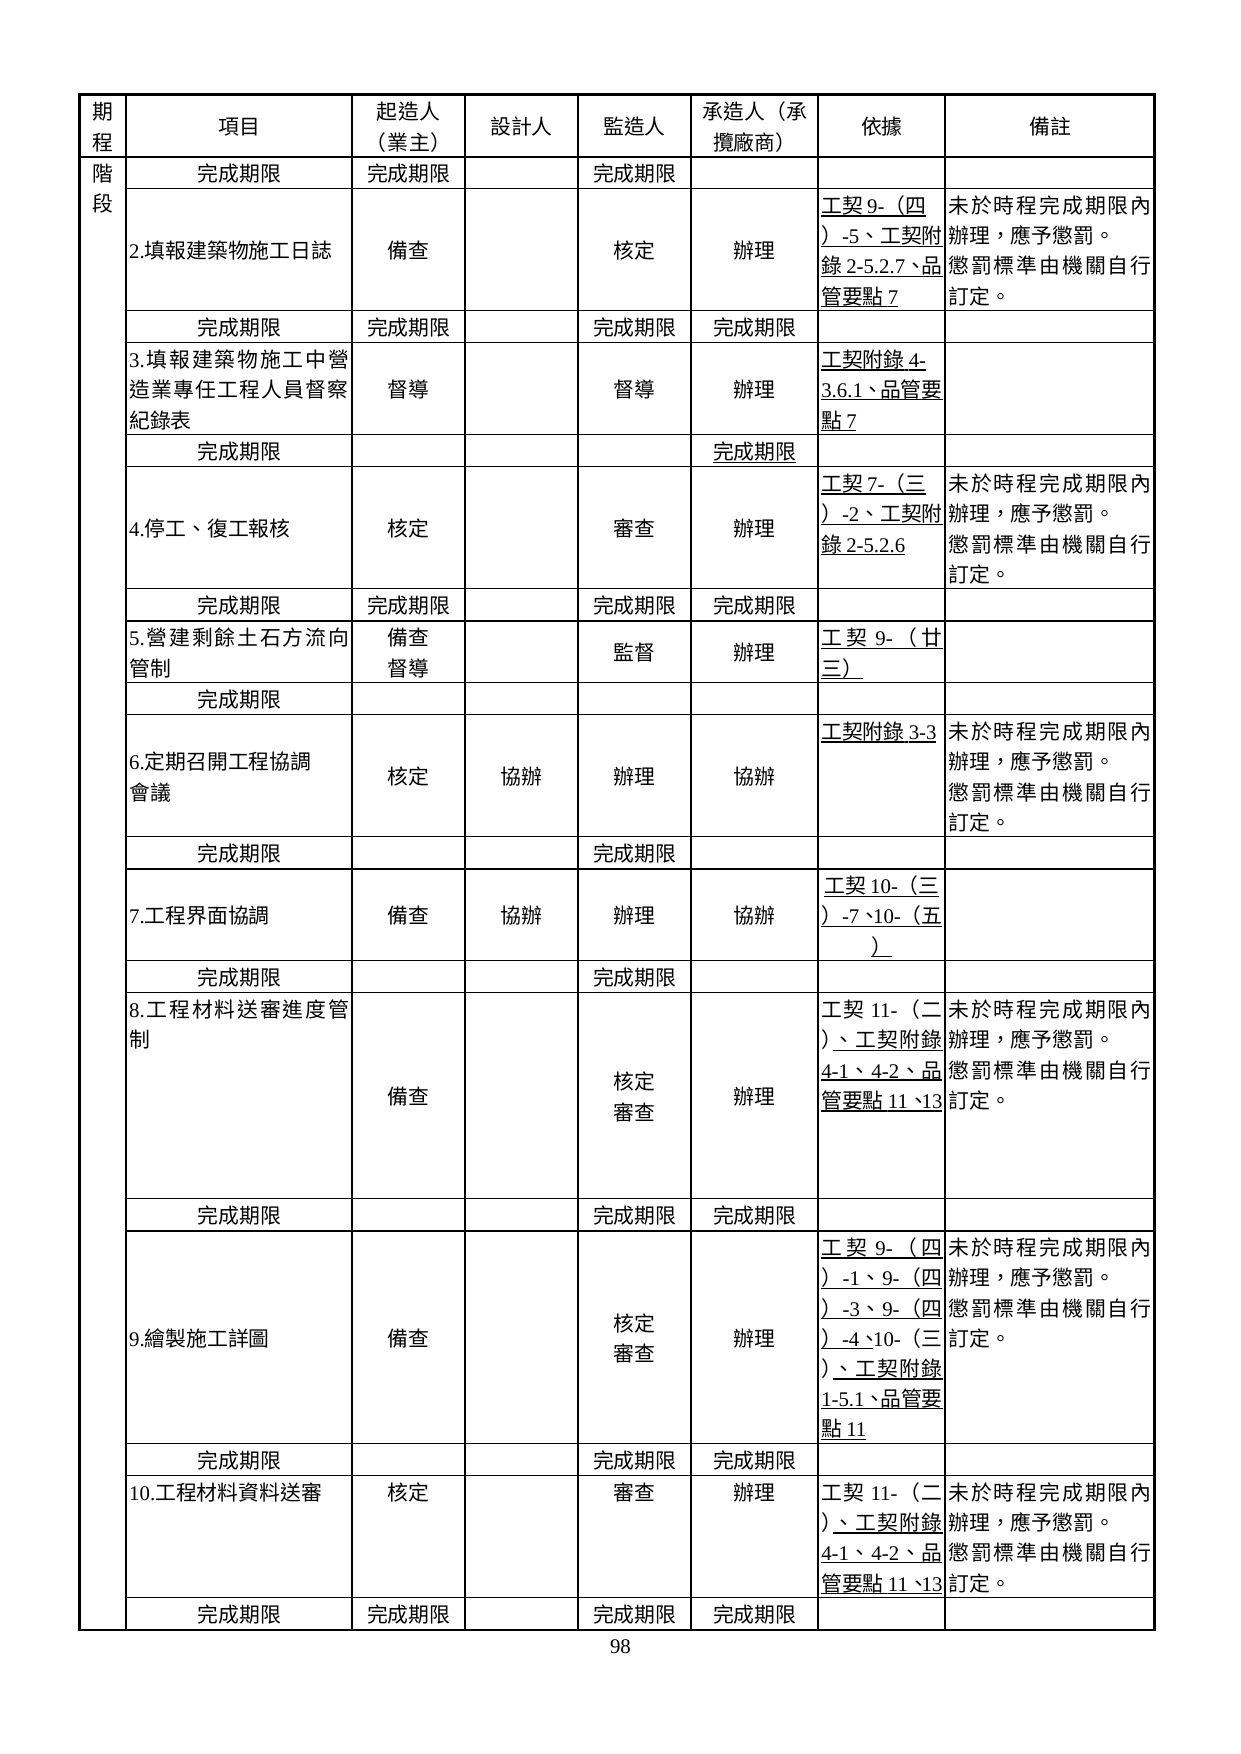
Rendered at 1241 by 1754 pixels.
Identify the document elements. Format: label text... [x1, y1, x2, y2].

table_cell 辦理 [692, 1476, 817, 1597]
table_cell 完成期限 [127, 589, 351, 620]
table_cell 完成期限 [579, 311, 690, 342]
table_cell 完成期限 [579, 158, 690, 188]
table_cell [692, 683, 817, 714]
table_cell 完成期限 [579, 961, 690, 992]
table_cell [946, 870, 1153, 960]
table_cell 協辦 [466, 870, 577, 960]
table_header 項目 [127, 96, 351, 156]
table_header 設計人 [466, 96, 577, 156]
table_cell 未於時程完成期限內辦理，應予懲罰。 懲罰標準由機關自行訂定。 [946, 715, 1153, 836]
table_cell 工契7-（三）-2、工契附錄2-5.2.6 [819, 467, 944, 588]
table_cell 完成期限 [353, 311, 464, 342]
table_cell [819, 435, 944, 466]
table_cell [946, 961, 1153, 992]
table_cell 備查 [353, 189, 464, 310]
table_cell 核定 [353, 467, 464, 588]
table_cell 10.工程材料資料送審 [127, 1476, 351, 1597]
table_cell [466, 435, 577, 466]
table_cell 工契附錄4-3.6.1、品管要點7 [819, 343, 944, 434]
table_cell 工契11-（二）、工契附錄4-1、4-2、品管要點11、13 [819, 993, 944, 1198]
table_cell 9.繪製施工詳圖 [127, 1232, 351, 1443]
table_cell 完成期限 [127, 158, 351, 188]
table_cell 階段 [81, 158, 125, 1629]
table_cell 完成期限 [127, 1444, 351, 1475]
table_cell 未於時程完成期限內辦理，應予懲罰。 懲罰標準由機關自行訂定。 [946, 1232, 1153, 1443]
table_cell 未於時程完成期限內辦理，應予懲罰。 懲罰標準由機關自行訂定。 [946, 993, 1153, 1198]
table_cell [353, 683, 464, 714]
table_cell 辦理 [692, 467, 817, 588]
table_cell 督導 [579, 343, 690, 434]
table_cell [466, 683, 577, 714]
table_cell 辦理 [692, 622, 817, 682]
table_cell [946, 435, 1153, 466]
table_header 備註 [946, 96, 1153, 156]
table_cell [466, 961, 577, 992]
table_cell 辦理 [692, 1232, 817, 1443]
table_cell [466, 158, 577, 188]
table_cell 備查 [353, 1232, 464, 1443]
table_cell [819, 1598, 944, 1629]
table_cell 協辦 [692, 715, 817, 836]
table_cell [466, 622, 577, 682]
table_cell 辦理 [692, 993, 817, 1198]
table_cell [353, 1444, 464, 1475]
table_cell 完成期限 [353, 1598, 464, 1629]
table_cell 督導 [353, 343, 464, 434]
table_cell 完成期限 [127, 435, 351, 466]
table_cell 完成期限 [353, 589, 464, 620]
table_cell 工契9-（四）-1、9-（四）-3、9-（四）-4、10-（三）、工契附錄1-5.1、品管要點11 [819, 1232, 944, 1443]
table_cell 辦理 [692, 189, 817, 310]
table_cell 完成期限 [692, 589, 817, 620]
table_cell [946, 311, 1153, 342]
table_cell [579, 435, 690, 466]
table_cell 3.填報建築物施工中營造業專任工程人員督察紀錄表 [127, 343, 351, 434]
table_cell 完成期限 [579, 589, 690, 620]
table_cell [466, 1476, 577, 1597]
table_cell 核定 [579, 189, 690, 310]
table_cell 完成期限 [579, 1199, 690, 1230]
table_cell 未於時程完成期限內辦理，應予懲罰。 懲罰標準由機關自行訂定。 [946, 1476, 1153, 1597]
table_cell [466, 467, 577, 588]
table_cell 審查 [579, 467, 690, 588]
table_header 監造人 [579, 96, 690, 156]
table_cell [466, 589, 577, 620]
table_cell 未於時程完成期限內辦理，應予懲罰。 懲罰標準由機關自行訂定。 [946, 467, 1153, 588]
table_cell 備查 [353, 870, 464, 960]
table_cell [946, 837, 1153, 868]
table_cell 完成期限 [692, 1444, 817, 1475]
table_cell [946, 1199, 1153, 1230]
table_cell [946, 1444, 1153, 1475]
table_cell [466, 189, 577, 310]
table_cell [946, 1598, 1153, 1629]
table_cell [819, 589, 944, 620]
table_cell 8.工程材料送審進度管制 [127, 993, 351, 1198]
table_cell [946, 622, 1153, 682]
table_cell [579, 683, 690, 714]
table_cell [353, 1199, 464, 1230]
table_cell 2.填報建築物施工日誌 [127, 189, 351, 310]
table_cell [946, 589, 1153, 620]
table_cell [946, 158, 1153, 188]
table_cell 工契11-（二）、工契附錄4-1、4-2、品管要點11、13 [819, 1476, 944, 1597]
table_cell [819, 1444, 944, 1475]
table_cell 備查 督導 [353, 622, 464, 682]
table_cell 工契9-（廿三） [819, 622, 944, 682]
table_cell 6.定期召開工程協調 會議 [127, 715, 351, 836]
table_cell 完成期限 [692, 1199, 817, 1230]
table_cell 完成期限 [579, 1444, 690, 1475]
table_cell [819, 683, 944, 714]
table_cell [946, 343, 1153, 434]
table_cell [353, 435, 464, 466]
table_cell 辦理 [579, 715, 690, 836]
table_cell 完成期限 [579, 1598, 690, 1629]
table_cell [819, 837, 944, 868]
table_cell 核定 審查 [579, 993, 690, 1198]
table_cell 完成期限 [127, 683, 351, 714]
table_cell [466, 1598, 577, 1629]
table_cell 5.營建剩餘土石方流向管制 [127, 622, 351, 682]
table_cell 辦理 [579, 870, 690, 960]
table_cell 協辦 [466, 715, 577, 836]
table_cell [353, 837, 464, 868]
table_cell 完成期限 [127, 961, 351, 992]
table_cell 監督 [579, 622, 690, 682]
table_cell [466, 837, 577, 868]
table_cell 完成期限 [692, 435, 817, 466]
table_header 依據 [819, 96, 944, 156]
table_cell [466, 1232, 577, 1443]
table_cell 完成期限 [127, 837, 351, 868]
table_cell [466, 1199, 577, 1230]
table_cell 辦理 [692, 343, 817, 434]
table_header 起造人（業主） [353, 96, 464, 156]
table_cell 未於時程完成期限內辦理，應予懲罰。 懲罰標準由機關自行訂定。 [946, 189, 1153, 310]
table_cell 完成期限 [127, 1199, 351, 1230]
table_cell 工契9-（四）-5、工契附錄2-5.2.7、品管要點7 [819, 189, 944, 310]
table_cell 工契10-（三）-7、10-（五） [819, 870, 944, 960]
table_cell 備查 [353, 993, 464, 1198]
table_cell 工契附錄3-3 [819, 715, 944, 836]
table_cell [466, 311, 577, 342]
table_cell 完成期限 [127, 311, 351, 342]
table_cell [466, 1444, 577, 1475]
table_cell [466, 993, 577, 1198]
table_cell 完成期限 [692, 311, 817, 342]
table_cell 審查 [579, 1476, 690, 1597]
table_cell 完成期限 [692, 1598, 817, 1629]
table_cell [819, 1199, 944, 1230]
table_cell 完成期限 [353, 158, 464, 188]
table_header 期程 [81, 96, 125, 156]
table_header 承造人（承攬廠商） [692, 96, 817, 156]
table_cell [692, 837, 817, 868]
table_cell 協辦 [692, 870, 817, 960]
table_cell 核定 [353, 1476, 464, 1597]
table_cell 完成期限 [127, 1598, 351, 1629]
table_cell 7.工程界面協調 [127, 870, 351, 960]
table_cell [819, 961, 944, 992]
table_cell 核定 [353, 715, 464, 836]
table_cell 完成期限 [579, 837, 690, 868]
table_cell [692, 158, 817, 188]
table_cell [819, 311, 944, 342]
table_cell [692, 961, 817, 992]
table_cell [819, 158, 944, 188]
table_cell [466, 343, 577, 434]
table_cell [946, 683, 1153, 714]
table_cell [353, 961, 464, 992]
table_cell 4.停工、復工報核 [127, 467, 351, 588]
table_cell 核定 審查 [579, 1232, 690, 1443]
